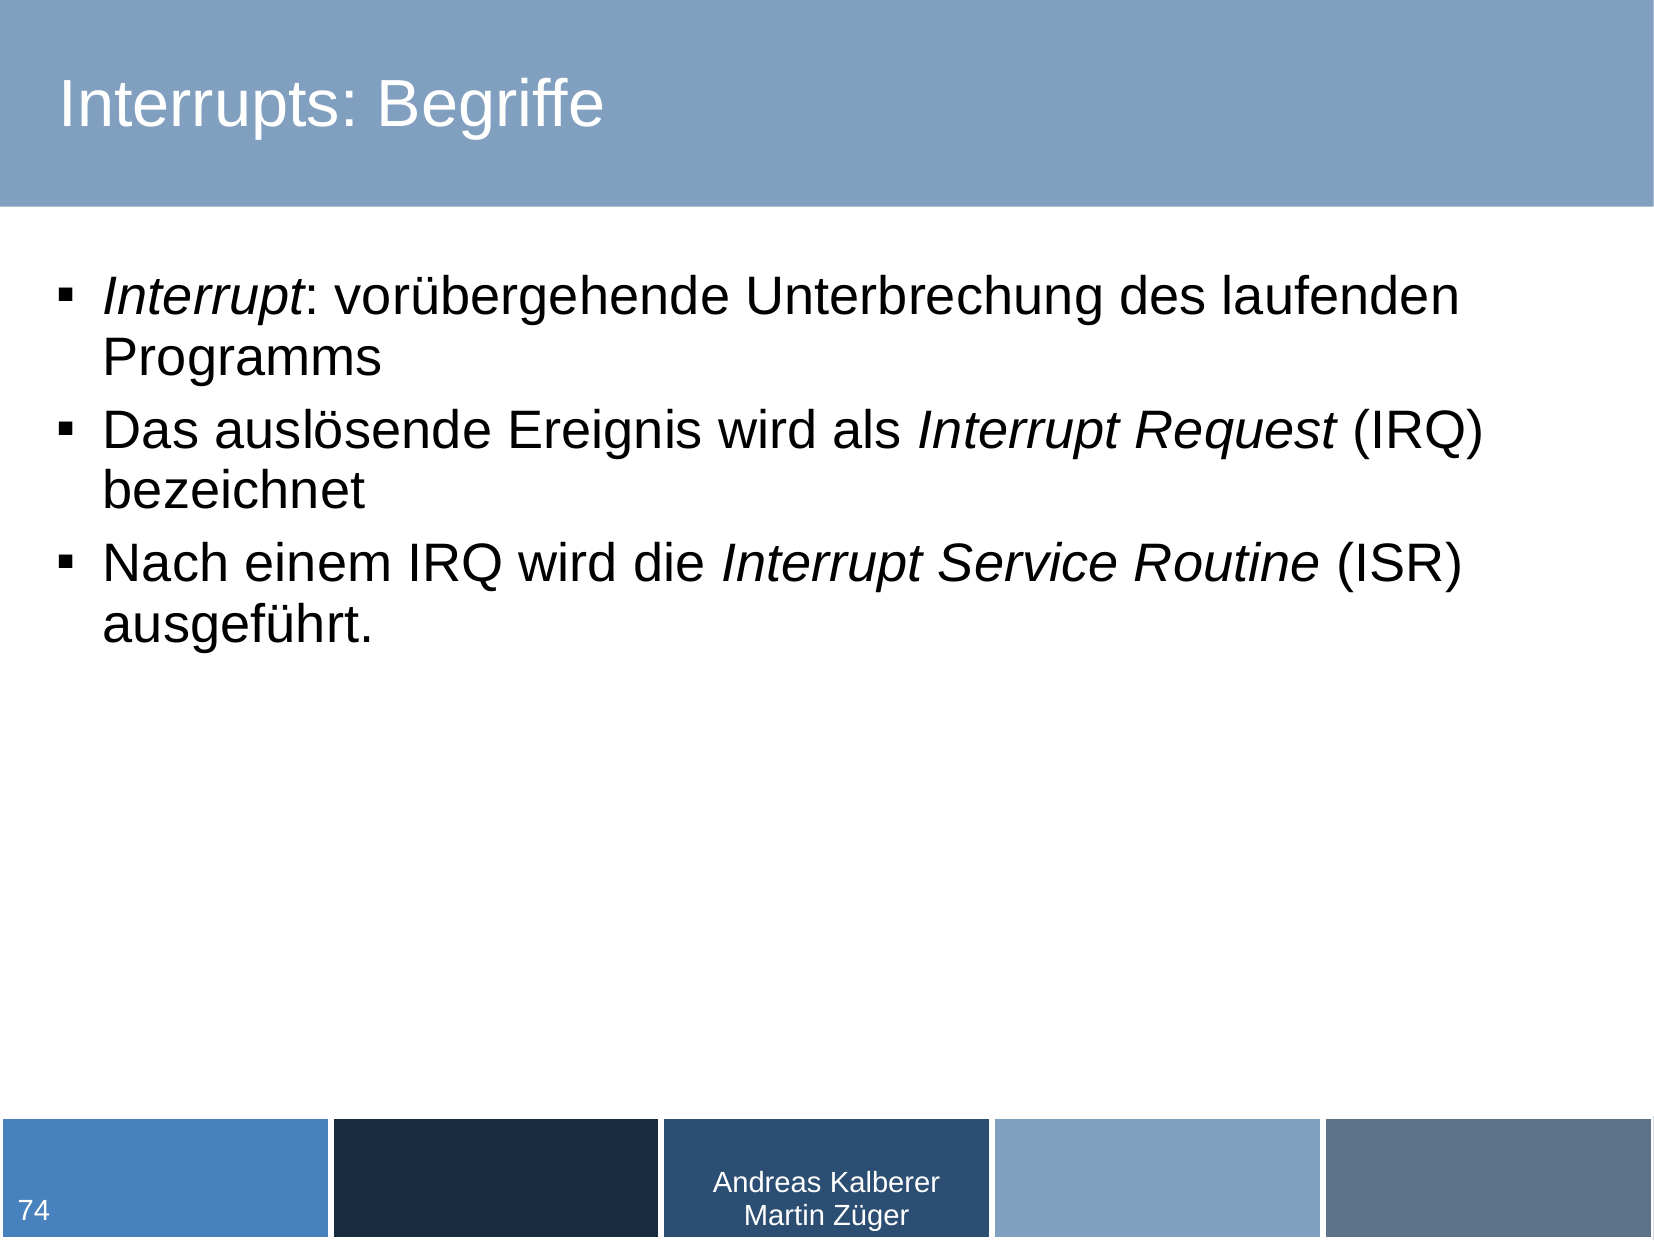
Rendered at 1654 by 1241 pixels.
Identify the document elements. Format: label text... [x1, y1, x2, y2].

list Interrupt: vorübergehende Unterbrechung des laufenden Programms Das auslösende Ereignis wird als Interrupt Request (IRQ) bezeichnet Nach einem IRQ wird die Interrupt Service Routine (ISR) ausgeführt. [59, 265, 1595, 986]
title Interrupts: Begriffe [59, 29, 1595, 178]
